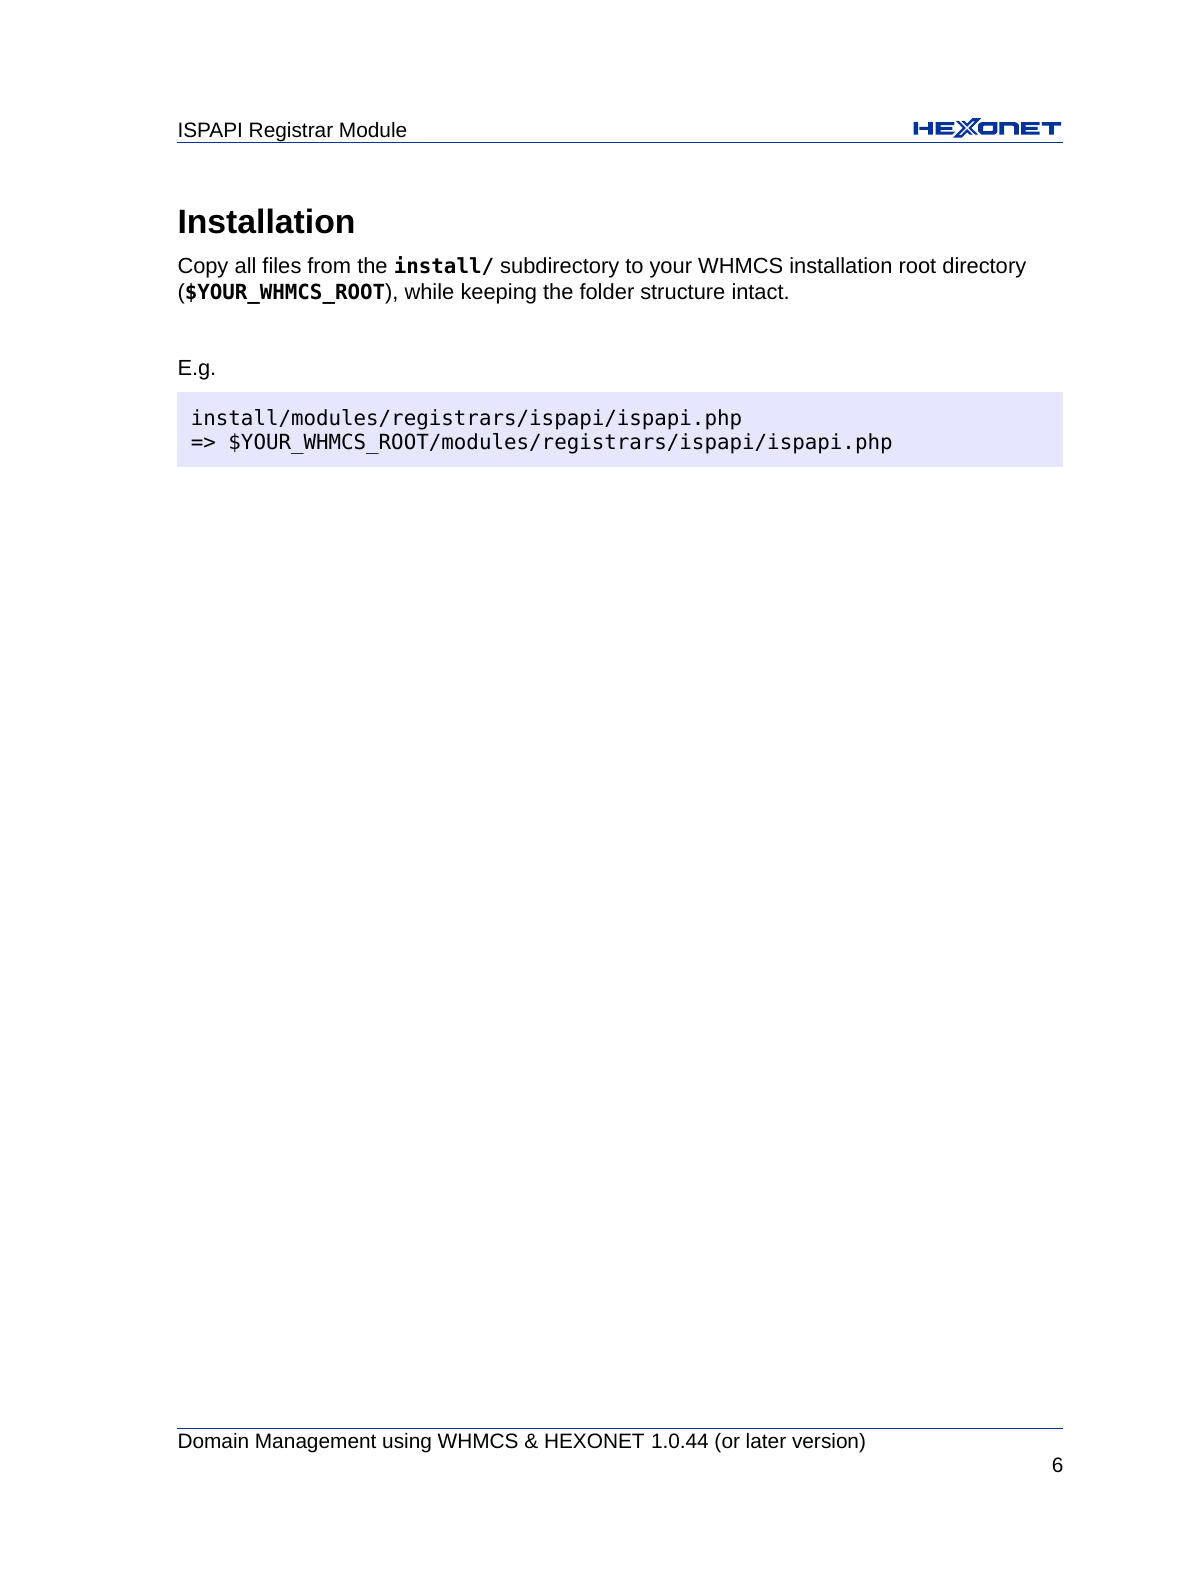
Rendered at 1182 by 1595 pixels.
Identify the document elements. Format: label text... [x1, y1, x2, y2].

subtitle Installation [177, 202, 1063, 241]
text E.g. [177, 354, 1063, 380]
text Copy all files from the install/ subdirectory to your WHMCS installation root directory ($YOUR_WHMCS_ROOT), while keeping the folder structure intact. [177, 253, 1063, 304]
text install/modules/registrars/ispapi/ispapi.php => $YOUR_WHMCS_ROOT/modules/registrars/ispapi/ispapi.php [188, 403, 1053, 457]
